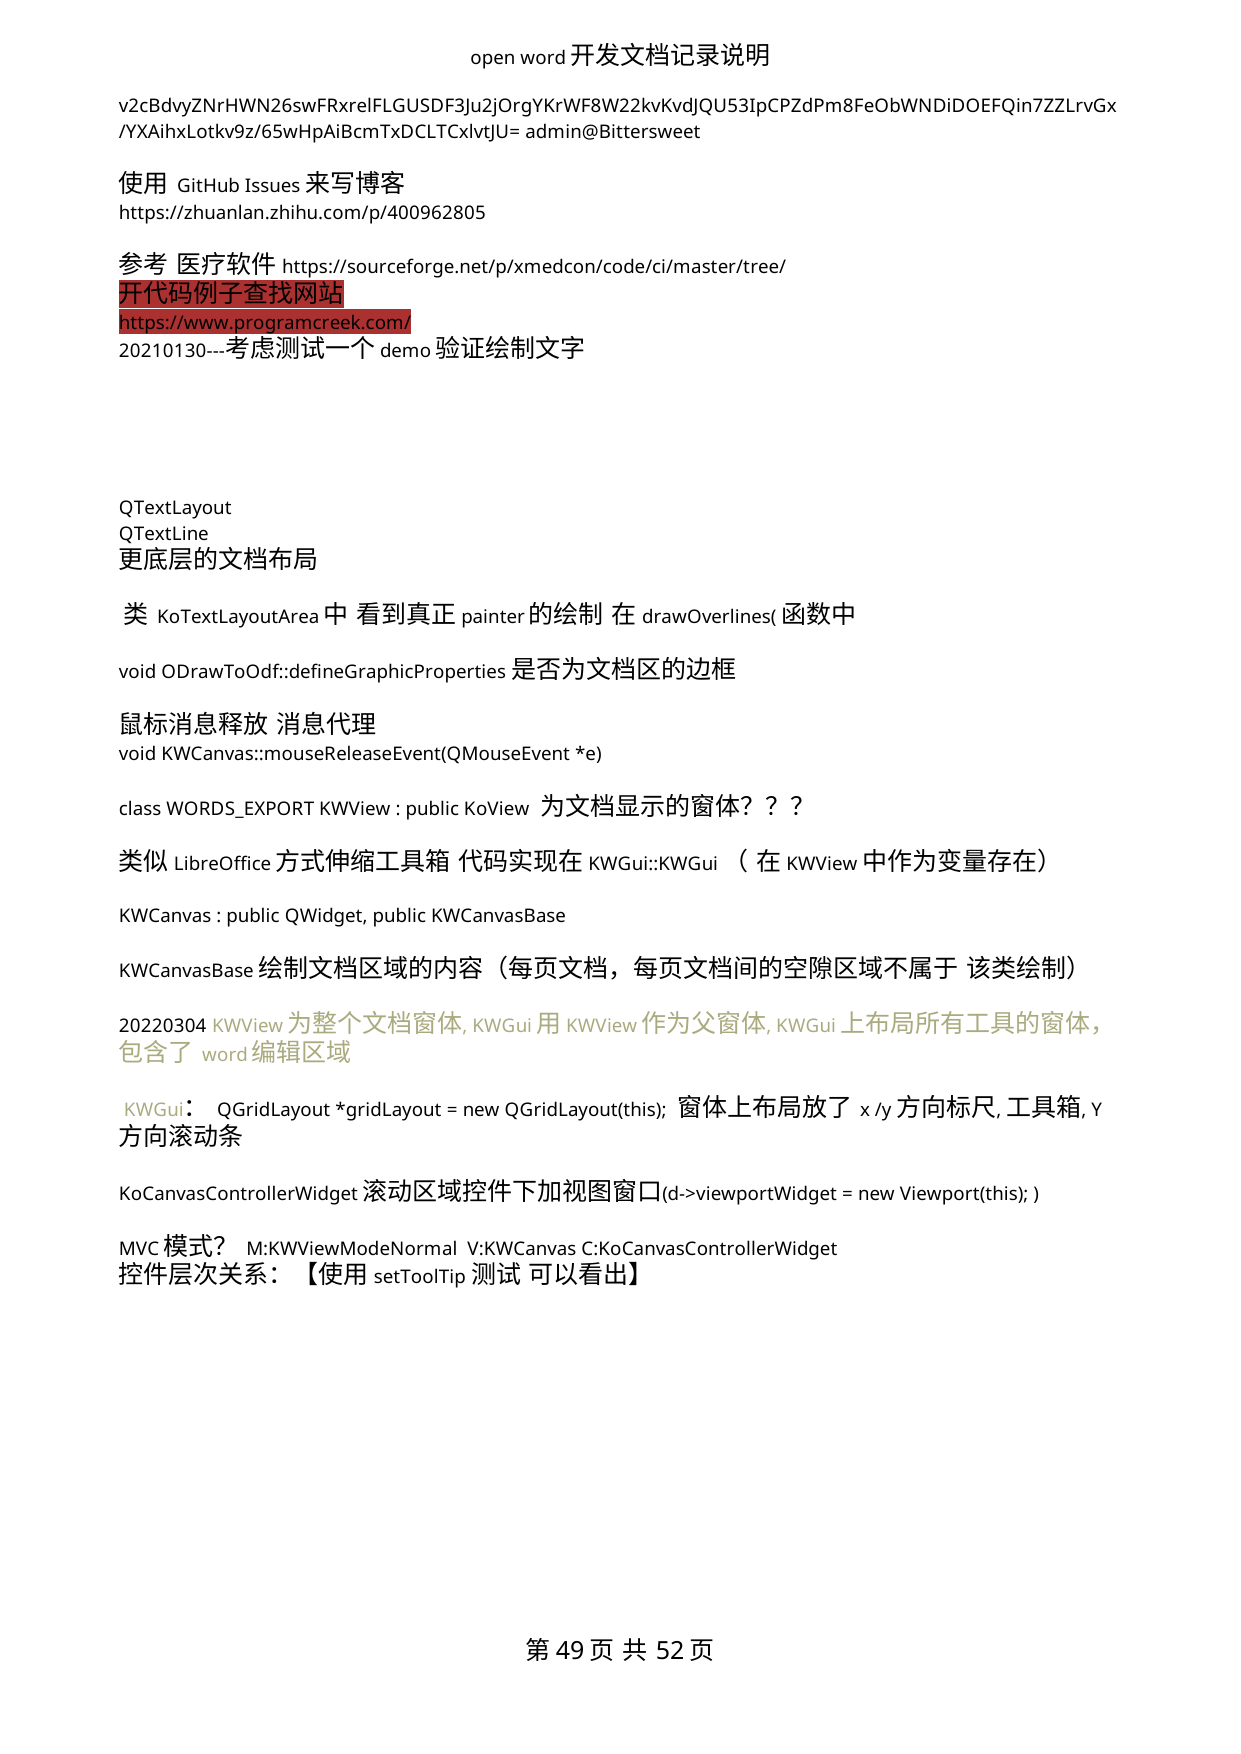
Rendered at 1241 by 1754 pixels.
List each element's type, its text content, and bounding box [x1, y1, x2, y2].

text 20220304 KWView为整个文档窗体, KWGui用KWView作为父窗体, KWGui上布局所有工具的窗体，包含了 word编辑区域 [119, 1009, 1121, 1067]
text 参考 医疗软件https://sourceforge.net/p/xmedcon/code/ci/master/tree/ [119, 251, 1121, 279]
text 开代码例子查找网站 [119, 279, 1121, 308]
text https://www.programcreek.com/ [119, 308, 1121, 334]
text 20210130---考虑测试一个demo验证绘制文字 [119, 334, 1121, 363]
text QTextLayout [119, 494, 1121, 520]
text KWGui： QGridLayout *gridLayout = new QGridLayout(this); 窗体上布局放了 x /y 方向标尺, 工具箱, Y方向滚动条 [119, 1093, 1121, 1151]
text KoCanvasControllerWidget滚动区域控件下加视图窗口(d->viewportWidget = new Viewport(this); ) [119, 1177, 1121, 1206]
text 控件层次关系：【使用setToolTip 测试 可以看出】 [119, 1261, 1121, 1290]
text 类似LibreOffice方式伸缩工具箱 代码实现在KWGui::KWGui （ 在KWView 中作为变量存在） [119, 847, 1121, 876]
text void ODrawToOdf::defineGraphicProperties 是否为文档区的边框 [119, 656, 1121, 685]
text 更底层的文档布局 [119, 546, 1121, 575]
text 使用 GitHub Issues 来写博客 [119, 169, 1121, 198]
text class WORDS_EXPORT KWView : public KoView 为文档显示的窗体？？？ [119, 792, 1121, 821]
text KWCanvasBase 绘制文档区域的内容（每页文档，每页文档间的空隙区域不属于 该类绘制） [119, 954, 1121, 983]
text MVC模式？ M:KWViewModeNormal V:KWCanvas C:KoCanvasControllerWidget [119, 1232, 1121, 1261]
text https://zhuanlan.zhihu.com/p/400962805 [119, 198, 1121, 224]
text void KWCanvas::mouseReleaseEvent(QMouseEvent *e) [119, 740, 1121, 766]
text QTextLine [119, 520, 1121, 546]
text KWCanvas : public QWidget, public KWCanvasBase [119, 902, 1121, 928]
text 类 KoTextLayoutArea中 看到真正painter的绘制 在drawOverlines( 函数中 [119, 601, 1121, 630]
text 鼠标消息释放 消息代理 [119, 711, 1121, 740]
text v2cBdvyZNrHWN26swFRxrelFLGUSDF3Ju2jOrgYKrWF8W22kvKvdJQU53IpCPZdPm8FeObWNDiDOEFQin7ZZLrvGx/YXAihxLotkv9z/65wHpAiBcmTxDCLTCxlvtJU= admin@Bittersweet [119, 91, 1121, 143]
